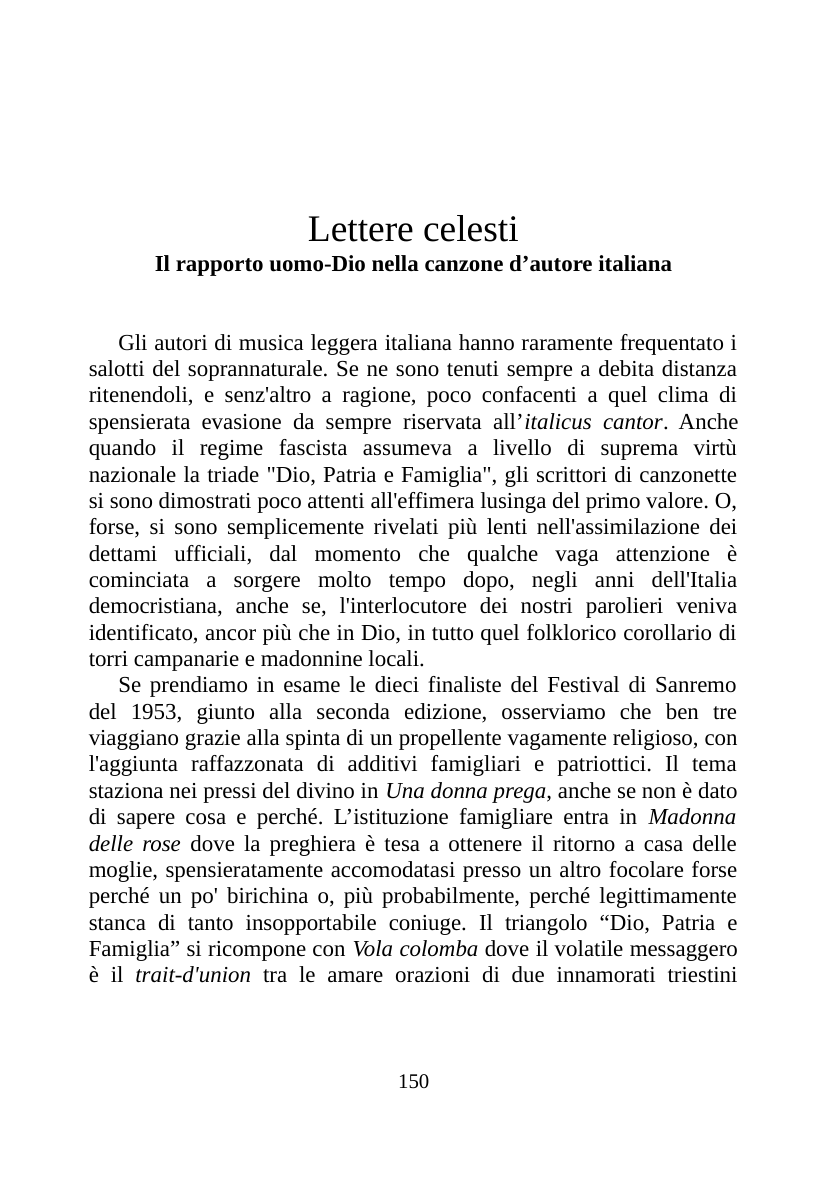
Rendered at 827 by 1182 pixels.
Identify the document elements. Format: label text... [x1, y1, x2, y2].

subtitle Lettere celesti [88, 207, 738, 250]
subtitle Il rapporto uomo-Dio nella canzone d’autore italiana [88, 250, 738, 276]
text Gli autori di musica leggera italiana hanno raramente frequentato i salotti del soprannaturale. Se ne sono tenuti sempre a debita distanza ritenendoli, e senz'altro a ragione, poco confacenti a quel clima di spensierata evasione da sempre riservata all’italicus cantor. Anche quando il regime fascista assumeva a livello di suprema virtù nazionale la triade "Dio, Patria e Famiglia", gli scrittori di canzonette si sono dimostrati poco attenti all'effimera lusinga del primo valore. O, forse, si sono semplicemente rivelati più lenti nell'assimilazione dei dettami ufficiali, dal momento che qualche vaga attenzione è cominciata a sorgere molto tempo dopo, negli anni dell'Italia democristiana, anche se, l'interlocutore dei nostri parolieri veniva identificato, ancor più che in Dio, in tutto quel folklorico corollario di torri campanarie e madonnine locali. [88, 329, 738, 671]
text Se prendiamo in esame le dieci finaliste del Festival di Sanremo del 1953, giunto alla seconda edizione, osserviamo che ben tre viaggiano grazie alla spinta di un propellente vagamente religioso, con l'aggiunta raffazzonata di additivi famigliari e patriottici. Il tema staziona nei pressi del divino in Una donna prega, anche se non è dato di sapere cosa e perché. L’istituzione famigliare entra in Madonna delle rose dove la preghiera è tesa a ottenere il ritorno a casa delle moglie, spensieratamente accomodatasi presso un altro focolare forse perché un po' birichina o, più probabilmente, perché legittimamente stanca di tanto insopportabile coniuge. Il triangolo “Dio, Patria e Famiglia” si ricompone con Vola colomba dove il volatile messaggero è il trait-d'union tra le amare orazioni di due innamorati triestini [88, 671, 738, 988]
